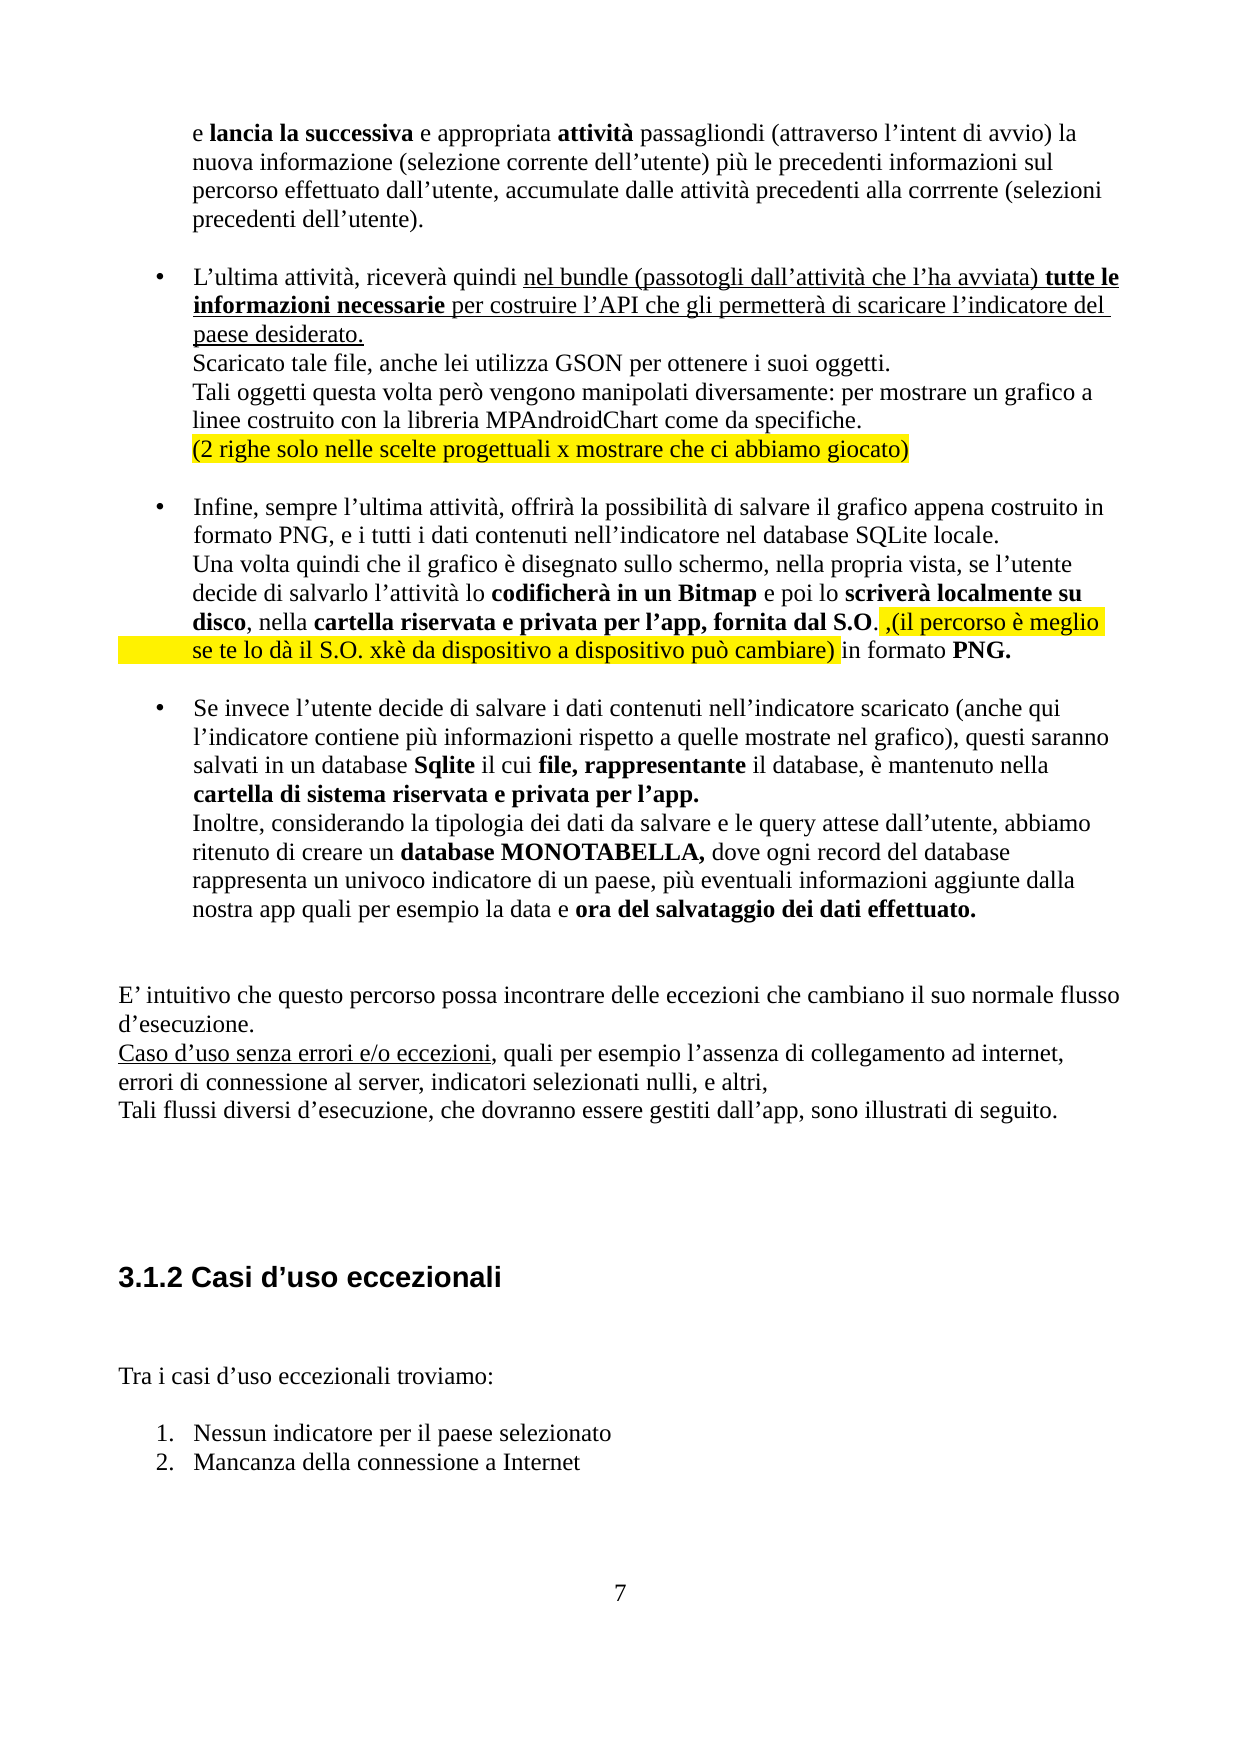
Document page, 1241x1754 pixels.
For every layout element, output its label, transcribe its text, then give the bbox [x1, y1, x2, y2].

text Tra i casi d’uso eccezionali troviamo: [118, 1361, 1122, 1390]
text Inoltre, considerando la tipologia dei dati da salvare e le query attese dall’utente, abbiamo ritenuto di creare un database MONOTABELLA, dove ogni record del database rappresenta un univoco indicatore di un paese, più eventuali informazioni aggiunte dalla nostra app quali per esempio la data e ora del salvataggio dei dati effettuato. [118, 808, 1122, 923]
subtitle 3.1.2 Casi d’uso eccezionali [118, 1260, 1122, 1294]
text E’ intuitivo che questo percorso possa incontrare delle eccezioni che cambiano il suo normale flusso d’esecuzione. [118, 981, 1122, 1038]
text Tali oggetti questa volta però vengono manipolati diversamente: per mostrare un grafico a linee costruito con la libreria MPAndroidChart come da specifiche. [118, 377, 1122, 434]
list L’ultima attività, riceverà quindi nel bundle (passotogli dall’attività che l’ha avviata) tutte le informazioni necessarie per costruire l’API che gli permetterà di scaricare l’indicatore del paese desiderato. [156, 262, 1122, 348]
text Una volta quindi che il grafico è disegnato sullo schermo, nella propria vista, se l’utente decide di salvarlo l’attività lo codificherà in un Bitmap e poi lo scriverà localmente su disco, nella cartella riservata e privata per l’app, fornita dal S.O. ,(il percorso è meglio se te lo dà il S.O. xkè da dispositivo a dispositivo può cambiare) in formato PNG. [118, 549, 1122, 664]
text Tali flussi diversi d’esecuzione, che dovranno essere gestiti dall’app, sono illustrati di seguito. [118, 1096, 1122, 1124]
list Nessun indicatore per il paese selezionato [156, 1418, 1122, 1447]
text (2 righe solo nelle scelte progettuali x mostrare che ci abbiamo giocato) [118, 434, 1122, 463]
text Caso d’uso senza errori e/o eccezioni, quali per esempio l’assenza di collegamento ad internet, errori di connessione al server, indicatori selezionati nulli, e altri, [118, 1038, 1122, 1096]
list Se invece l’utente decide di salvare i dati contenuti nell’indicatore scaricato (anche qui l’indicatore contiene più informazioni rispetto a quelle mostrate nel grafico), questi saranno salvati in un database Sqlite il cui file, rappresentante il database, è mantenuto nella cartella di sistema riservata e privata per l’app. [156, 693, 1122, 808]
list Mancanza della connessione a Internet [156, 1447, 1122, 1476]
text Scaricato tale file, anche lei utilizza GSON per ottenere i suoi oggetti. [118, 348, 1122, 377]
list Infine, sempre l’ultima attività, offrirà la possibilità di salvare il grafico appena costruito in formato PNG, e i tutti i dati contenuti nell’indicatore nel database SQLite locale. [156, 492, 1122, 549]
text e lancia la successiva e appropriata attività passagliondi (attraverso l’intent di avvio) la nuova informazione (selezione corrente dell’utente) più le precedenti informazioni sul percorso effettuato dall’utente, accumulate dalle attività precedenti alla corrrente (selezioni precedenti dell’utente). [118, 118, 1122, 233]
